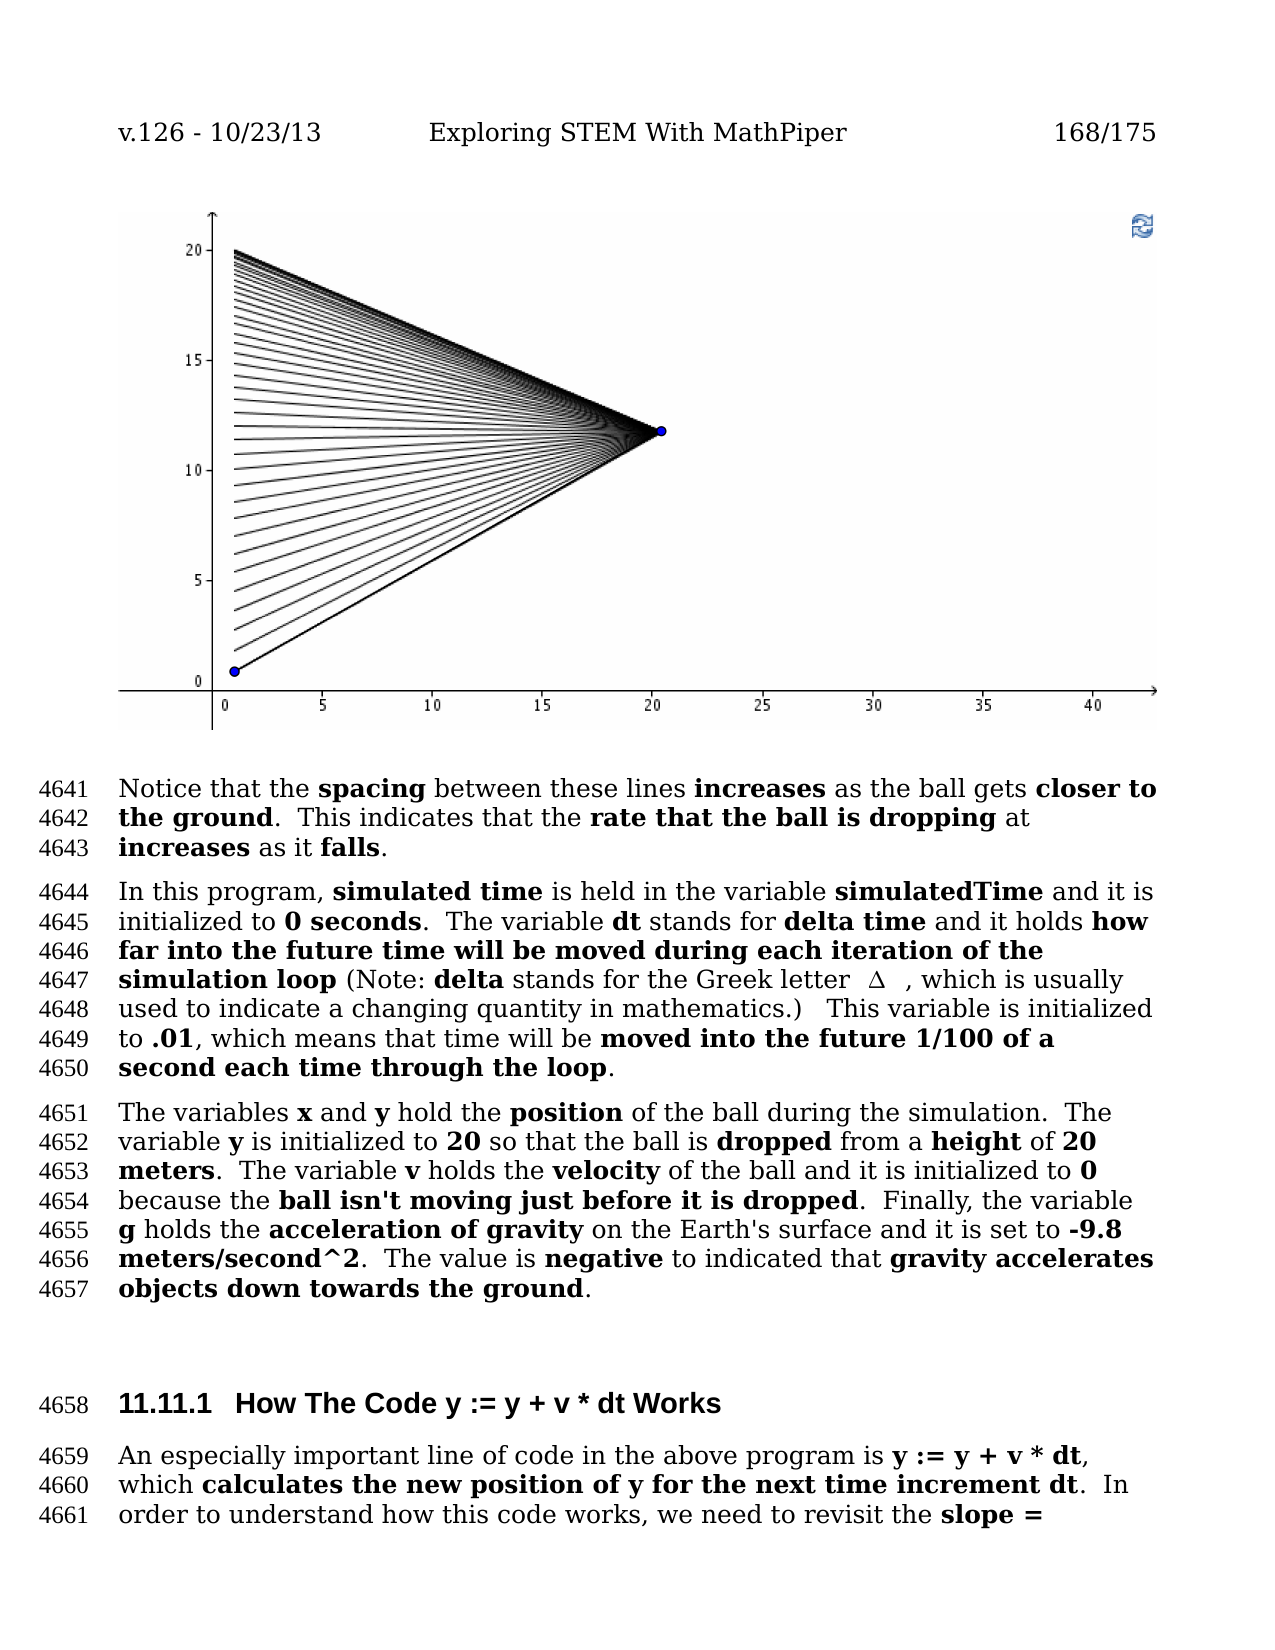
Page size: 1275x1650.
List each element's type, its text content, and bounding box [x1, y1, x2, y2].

subtitle How The Code y := y + v * dt Works [118, 1386, 1157, 1420]
picture [118, 212, 1157, 730]
text Notice that the spacing between these lines increases as the ball gets closer to the ground. This indicates that the rate that the ball is dropping at increases as it falls. [118, 774, 1157, 862]
text In this program, simulated time is held in the variable simulatedTime and it is initialized to 0 seconds. The variable dt stands for delta time and it holds how far into the future time will be moved during each iteration of the simulation loop (Note: delta stands for the Greek letter, which is usually used to indicate a changing quantity in mathematics.) This variable is initialized to .01, which means that time will be moved into the future 1/100 of a second each time through the loop. [118, 877, 1157, 1082]
text An especially important line of code in the above program is y := y + v * dt, which calculates the new position of y for the next time increment dt. In order to understand how this code works, we need to revisit the slope = [118, 1441, 1157, 1529]
text The variables x and y hold the position of the ball during the simulation. The variable y is initialized to 20 so that the ball is dropped from a height of 20 meters. The variable v holds the velocity of the ball and it is initialized to 0 because the ball isn't moving just before it is dropped. Finally, the variable g holds the acceleration of gravity on the Earth's surface and it is set to -9.8 meters/second^2. The value is negative to indicated that gravity accelerates objects down towards the ground. [118, 1097, 1157, 1303]
